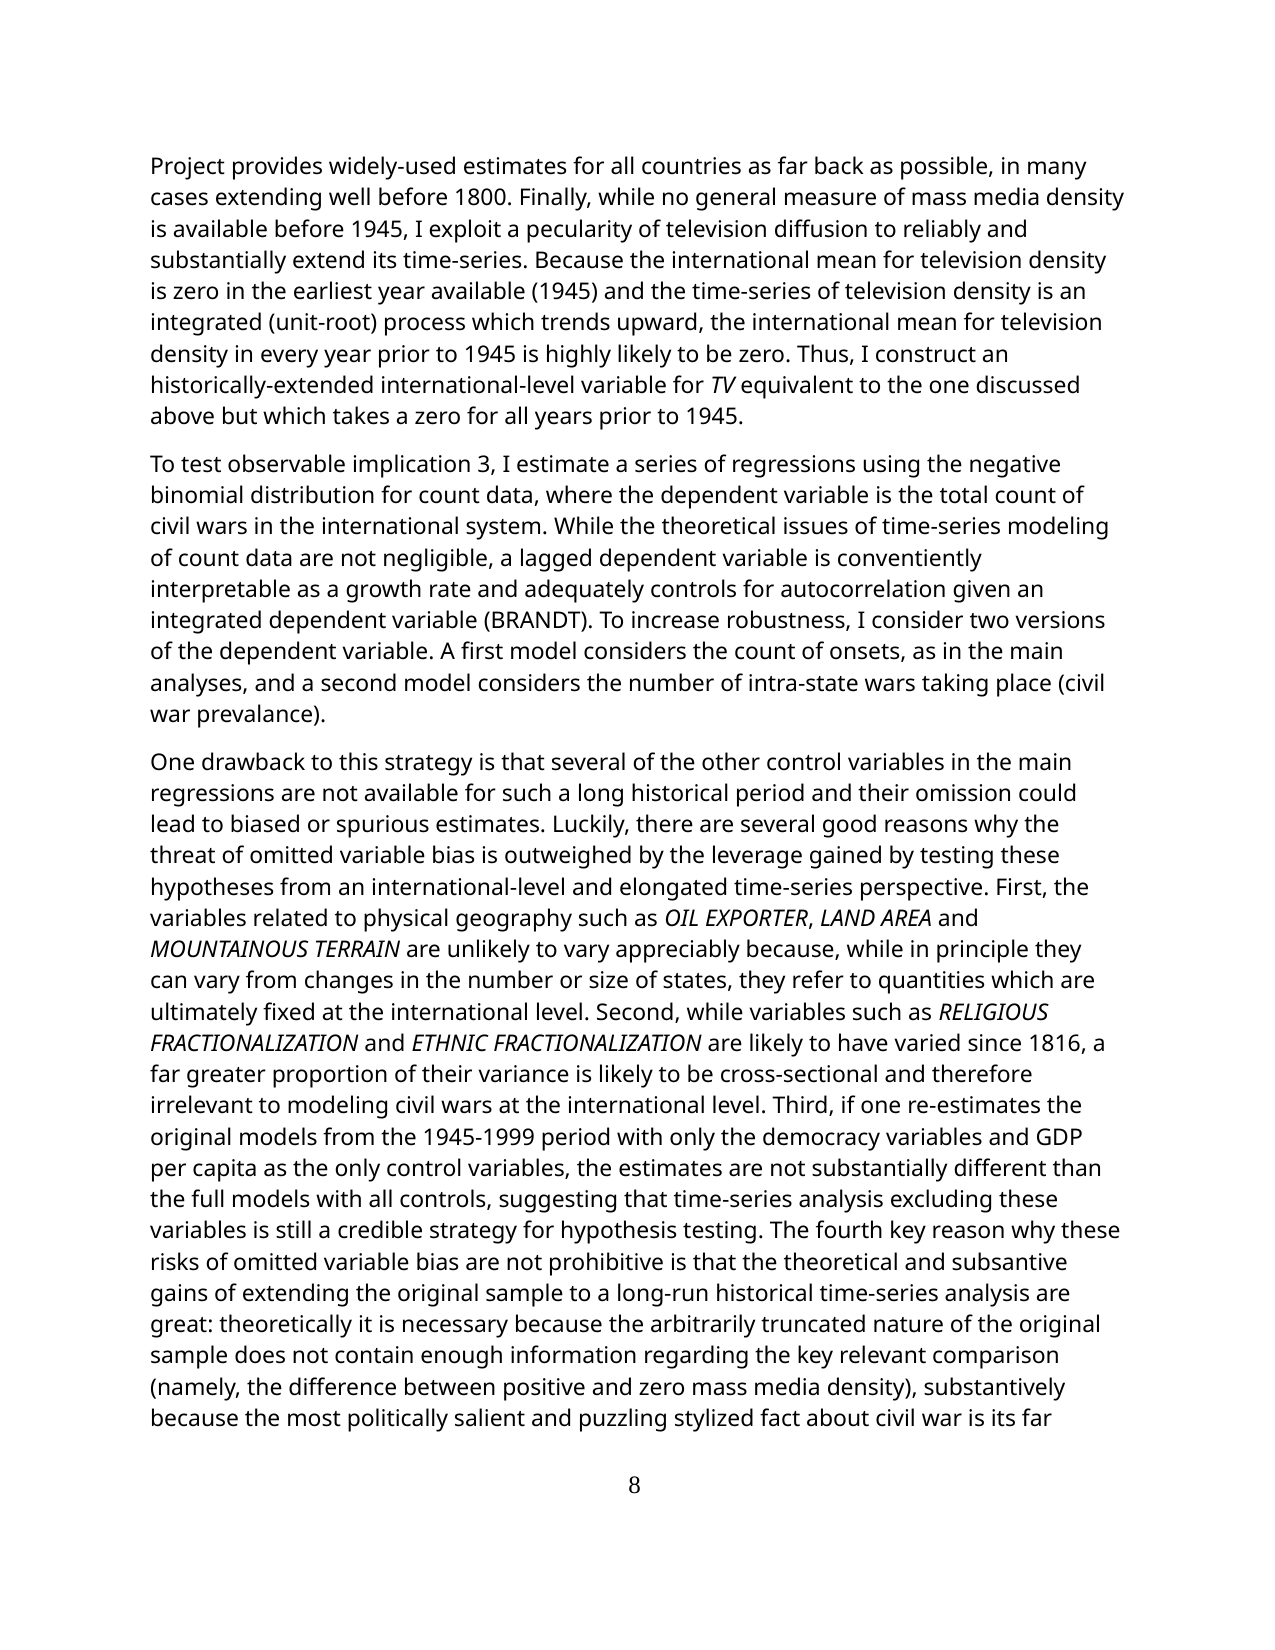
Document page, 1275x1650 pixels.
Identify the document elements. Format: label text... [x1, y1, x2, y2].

text Project provides widely-used estimates for all countries as far back as possible, in many cases extending well before 1800. Finally, while no general measure of mass media density is available before 1945, I exploit a pecularity of television diffusion to reliably and substantially extend its time-series. Because the international mean for television density is zero in the earliest year available (1945) and the time-series of television density is an integrated (unit-root) process which trends upward, the international mean for television density in every year prior to 1945 is highly likely to be zero. Thus, I construct an historically-extended international-level variable for TV equivalent to the one discussed above but which takes a zero for all years prior to 1945. [150, 150, 1125, 431]
text One drawback to this strategy is that several of the other control variables in the main regressions are not available for such a long historical period and their omission could lead to biased or spurious estimates. Luckily, there are several good reasons why the threat of omitted variable bias is outweighed by the leverage gained by testing these hypotheses from an international-level and elongated time-series perspective. First, the variables related to physical geography such as OIL EXPORTER, LAND AREA and MOUNTAINOUS TERRAIN are unlikely to vary appreciably because, while in principle they can vary from changes in the number or size of states, they refer to quantities which are ultimately fixed at the international level. Second, while variables such as RELIGIOUS FRACTIONALIZATION and ETHNIC FRACTIONALIZATION are likely to have varied since 1816, a far greater proportion of their variance is likely to be cross-sectional and therefore irrelevant to modeling civil wars at the international level. Third, if one re-estimates the original models from the 1945-1999 period with only the democracy variables and GDP per capita as the only control variables, the estimates are not substantially different than the full models with all controls, suggesting that time-series analysis excluding these variables is still a credible strategy for hypothesis testing. The fourth key reason why these risks of omitted variable bias are not prohibitive is that the theoretical and subsantive gains of extending the original sample to a long-run historical time-series analysis are great: theoretically it is necessary because the arbitrarily truncated nature of the original sample does not contain enough information regarding the key relevant comparison (namely, the difference between positive and zero mass media density), substantively because the most politically salient and puzzling stylized fact about civil war is its far [150, 745, 1125, 1433]
text To test observable implication 3, I estimate a series of regressions using the negative binomial distribution for count data, where the dependent variable is the total count of civil wars in the international system. While the theoretical issues of time-series modeling of count data are not negligible, a lagged dependent variable is conventiently interpretable as a growth rate and adequately controls for autocorrelation given an integrated dependent variable (BRANDT). To increase robustness, I consider two versions of the dependent variable. A first model considers the count of onsets, as in the main analyses, and a second model considers the number of intra-state wars taking place (civil war prevalance). [150, 448, 1125, 729]
